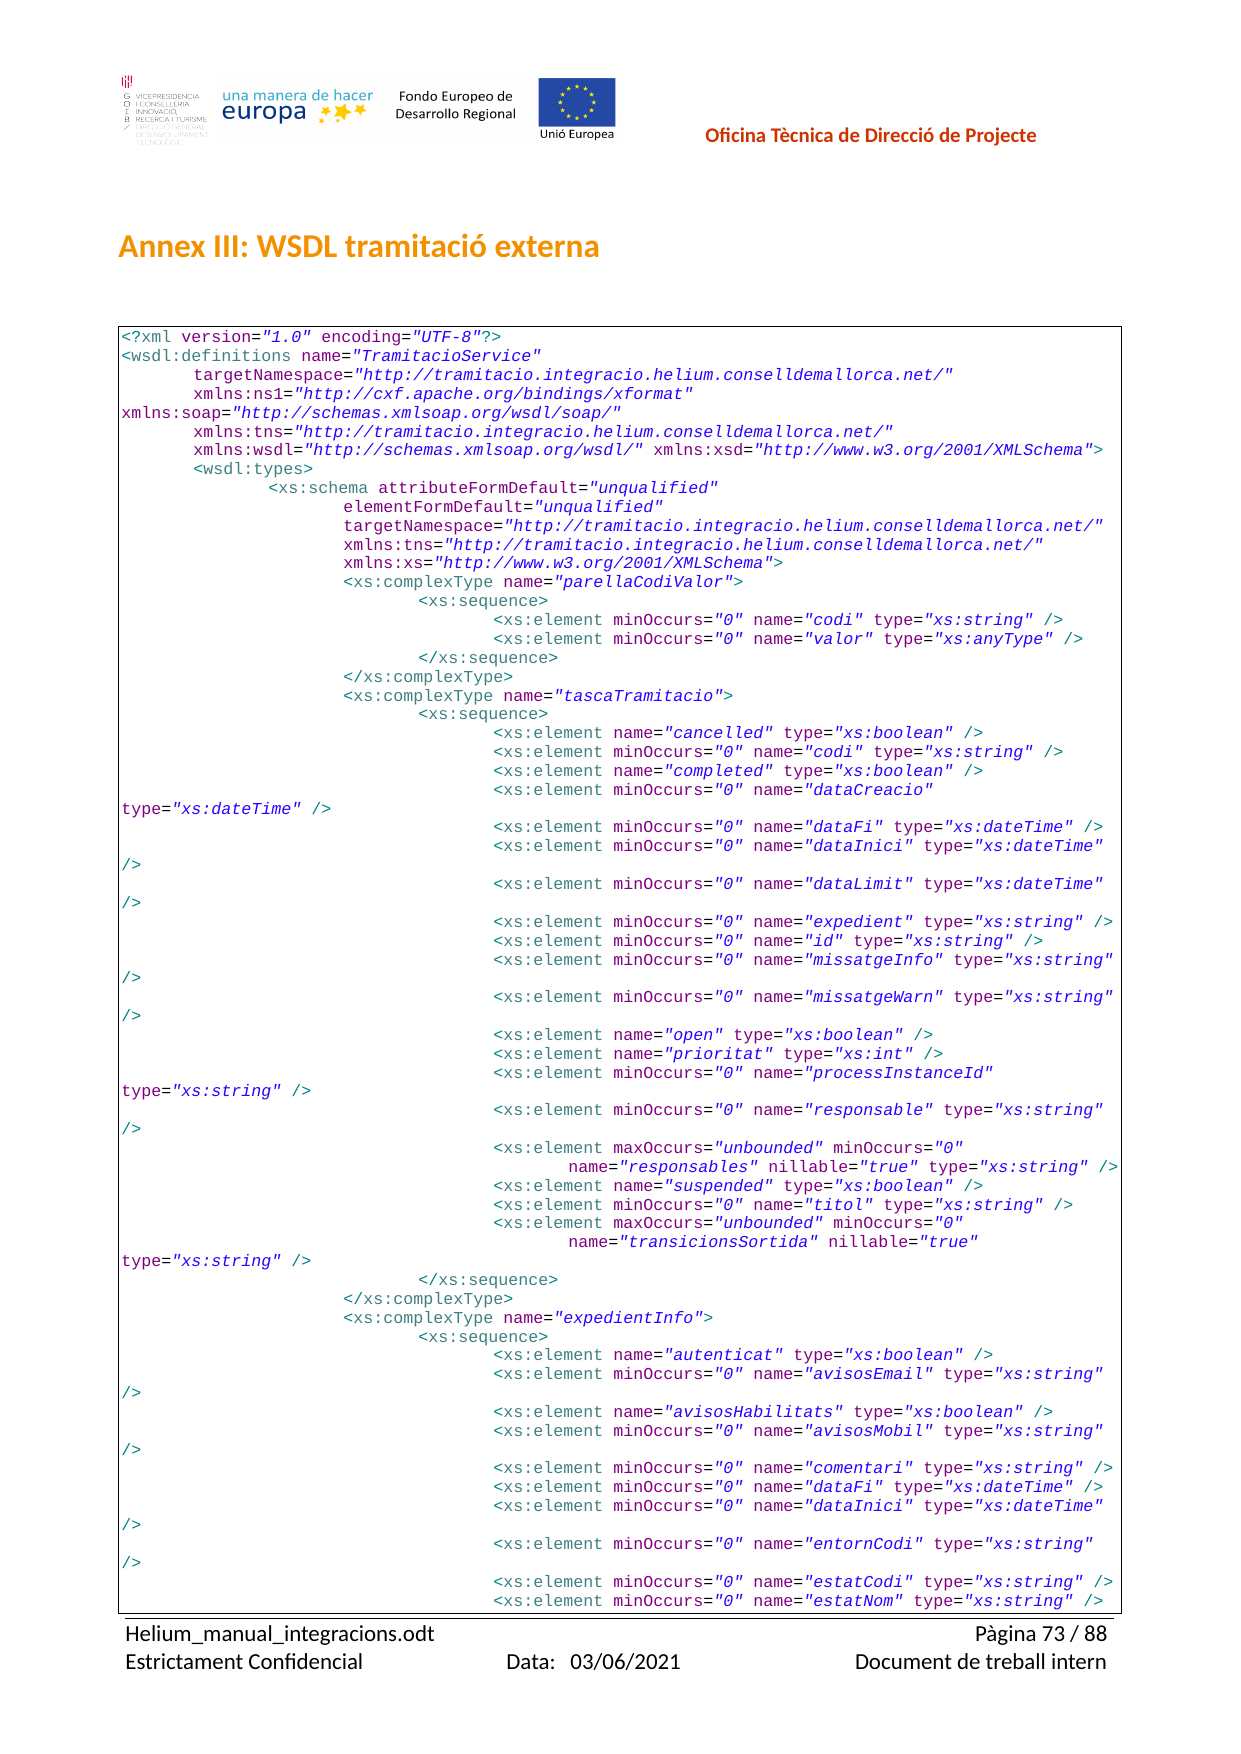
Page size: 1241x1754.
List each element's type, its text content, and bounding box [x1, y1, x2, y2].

text <xs:complexType name="parellaCodiValor"> [119, 571, 1121, 590]
text <wsdl:types> [119, 458, 1121, 477]
text elementFormDefault="unqualified" [119, 495, 1121, 514]
text <xs:element name="avisosHabilitats" type="xs:boolean" /> [119, 1400, 1121, 1419]
text xmlns:tns="http://tramitacio.integracio.helium.conselldemallorca.net/" [119, 420, 1121, 439]
text <xs:element minOccurs="0" name="missatgeInfo" type="xs:string" /> [119, 948, 1121, 986]
text <xs:element minOccurs="0" name="dataLimit" type="xs:dateTime" /> [119, 872, 1121, 910]
text <xs:element minOccurs="0" name="avisosEmail" type="xs:string" /> [119, 1363, 1121, 1400]
text <xs:element minOccurs="0" name="dataInici" type="xs:dateTime" /> [119, 1495, 1121, 1532]
text name="transicionsSortida" nillable="true" type="xs:string" /> [119, 1231, 1121, 1268]
text <xs:element minOccurs="0" name="dataInici" type="xs:dateTime" /> [119, 835, 1121, 872]
text <xs:element minOccurs="0" name="entornCodi" type="xs:string" /> [119, 1532, 1121, 1570]
text <xs:complexType name="expedientInfo"> [119, 1306, 1121, 1325]
text targetNamespace="http://tramitacio.integracio.helium.conselldemallorca.net/" [119, 514, 1121, 533]
text <xs:element minOccurs="0" name="dataFi" type="xs:dateTime" /> [119, 816, 1121, 835]
text <xs:element minOccurs="0" name="missatgeWarn" type="xs:string" /> [119, 986, 1121, 1023]
text xmlns:wsdl="http://schemas.xmlsoap.org/wsdl/" xmlns:xsd="http://www.w3.org/2001/XMLSchema"> [119, 439, 1121, 458]
text <xs:complexType name="tascaTramitacio"> [119, 684, 1121, 703]
text <xs:element minOccurs="0" name="codi" type="xs:string" /> [119, 608, 1121, 627]
text <xs:element minOccurs="0" name="valor" type="xs:anyType" /> [119, 627, 1121, 646]
text name="responsables" nillable="true" type="xs:string" /> [119, 1155, 1121, 1174]
text <xs:element maxOccurs="unbounded" minOccurs="0" [119, 1136, 1121, 1155]
text <xs:element name="autenticat" type="xs:boolean" /> [119, 1344, 1121, 1363]
picture [118, 73, 213, 147]
subtitle Annex III: WSDL tramitació externa [118, 225, 1122, 266]
text xmlns:xs="http://www.w3.org/2001/XMLSchema"> [119, 552, 1121, 571]
text <xs:element minOccurs="0" name="avisosMobil" type="xs:string" /> [119, 1419, 1121, 1457]
text <xs:element minOccurs="0" name="id" type="xs:string" /> [119, 929, 1121, 948]
text <xs:element minOccurs="0" name="expedient" type="xs:string" /> [119, 910, 1121, 929]
text </xs:sequence> [119, 646, 1121, 665]
text <xs:sequence> [119, 1325, 1121, 1344]
text <xs:schema attributeFormDefault="unqualified" [119, 477, 1121, 495]
text <xs:element minOccurs="0" name="responsable" type="xs:string" /> [119, 1099, 1121, 1136]
text <xs:element minOccurs="0" name="comentari" type="xs:string" /> [119, 1457, 1121, 1476]
text <xs:element name="completed" type="xs:boolean" /> [119, 759, 1121, 778]
text <xs:element minOccurs="0" name="estatNom" type="xs:string" /> [119, 1589, 1121, 1613]
text <xs:element minOccurs="0" name="processInstanceId" type="xs:string" /> [119, 1061, 1121, 1099]
text <xs:element minOccurs="0" name="estatCodi" type="xs:string" /> [119, 1570, 1121, 1589]
text <wsdl:definitions name="TramitacioService" [119, 344, 1121, 363]
text targetNamespace="http://tramitacio.integracio.helium.conselldemallorca.net/" [119, 363, 1121, 382]
text xmlns:ns1="http://cxf.apache.org/bindings/xformat" xmlns:soap="http://schemas.xmlsoap.org/wsdl/soap/" [119, 382, 1121, 420]
text <xs:element name="suspended" type="xs:boolean" /> [119, 1174, 1121, 1193]
text <xs:element minOccurs="0" name="titol" type="xs:string" /> [119, 1193, 1121, 1212]
text <xs:element name="cancelled" type="xs:boolean" /> [119, 722, 1121, 741]
text <xs:sequence> [119, 590, 1121, 608]
text <xs:element name="prioritat" type="xs:int" /> [119, 1042, 1121, 1061]
picture [219, 73, 621, 147]
text <xs:element maxOccurs="unbounded" minOccurs="0" [119, 1212, 1121, 1231]
text </xs:complexType> [119, 1287, 1121, 1306]
text <xs:element minOccurs="0" name="dataCreacio" type="xs:dateTime" /> [119, 778, 1121, 816]
text </xs:complexType> [119, 665, 1121, 684]
text <xs:element minOccurs="0" name="dataFi" type="xs:dateTime" /> [119, 1476, 1121, 1495]
text <xs:element minOccurs="0" name="codi" type="xs:string" /> [119, 741, 1121, 759]
text <?xml version="1.0" encoding="UTF-8"?> [119, 327, 1121, 344]
text <xs:sequence> [119, 703, 1121, 722]
text </xs:sequence> [119, 1268, 1121, 1287]
text <xs:element name="open" type="xs:boolean" /> [119, 1023, 1121, 1042]
text xmlns:tns="http://tramitacio.integracio.helium.conselldemallorca.net/" [119, 533, 1121, 552]
